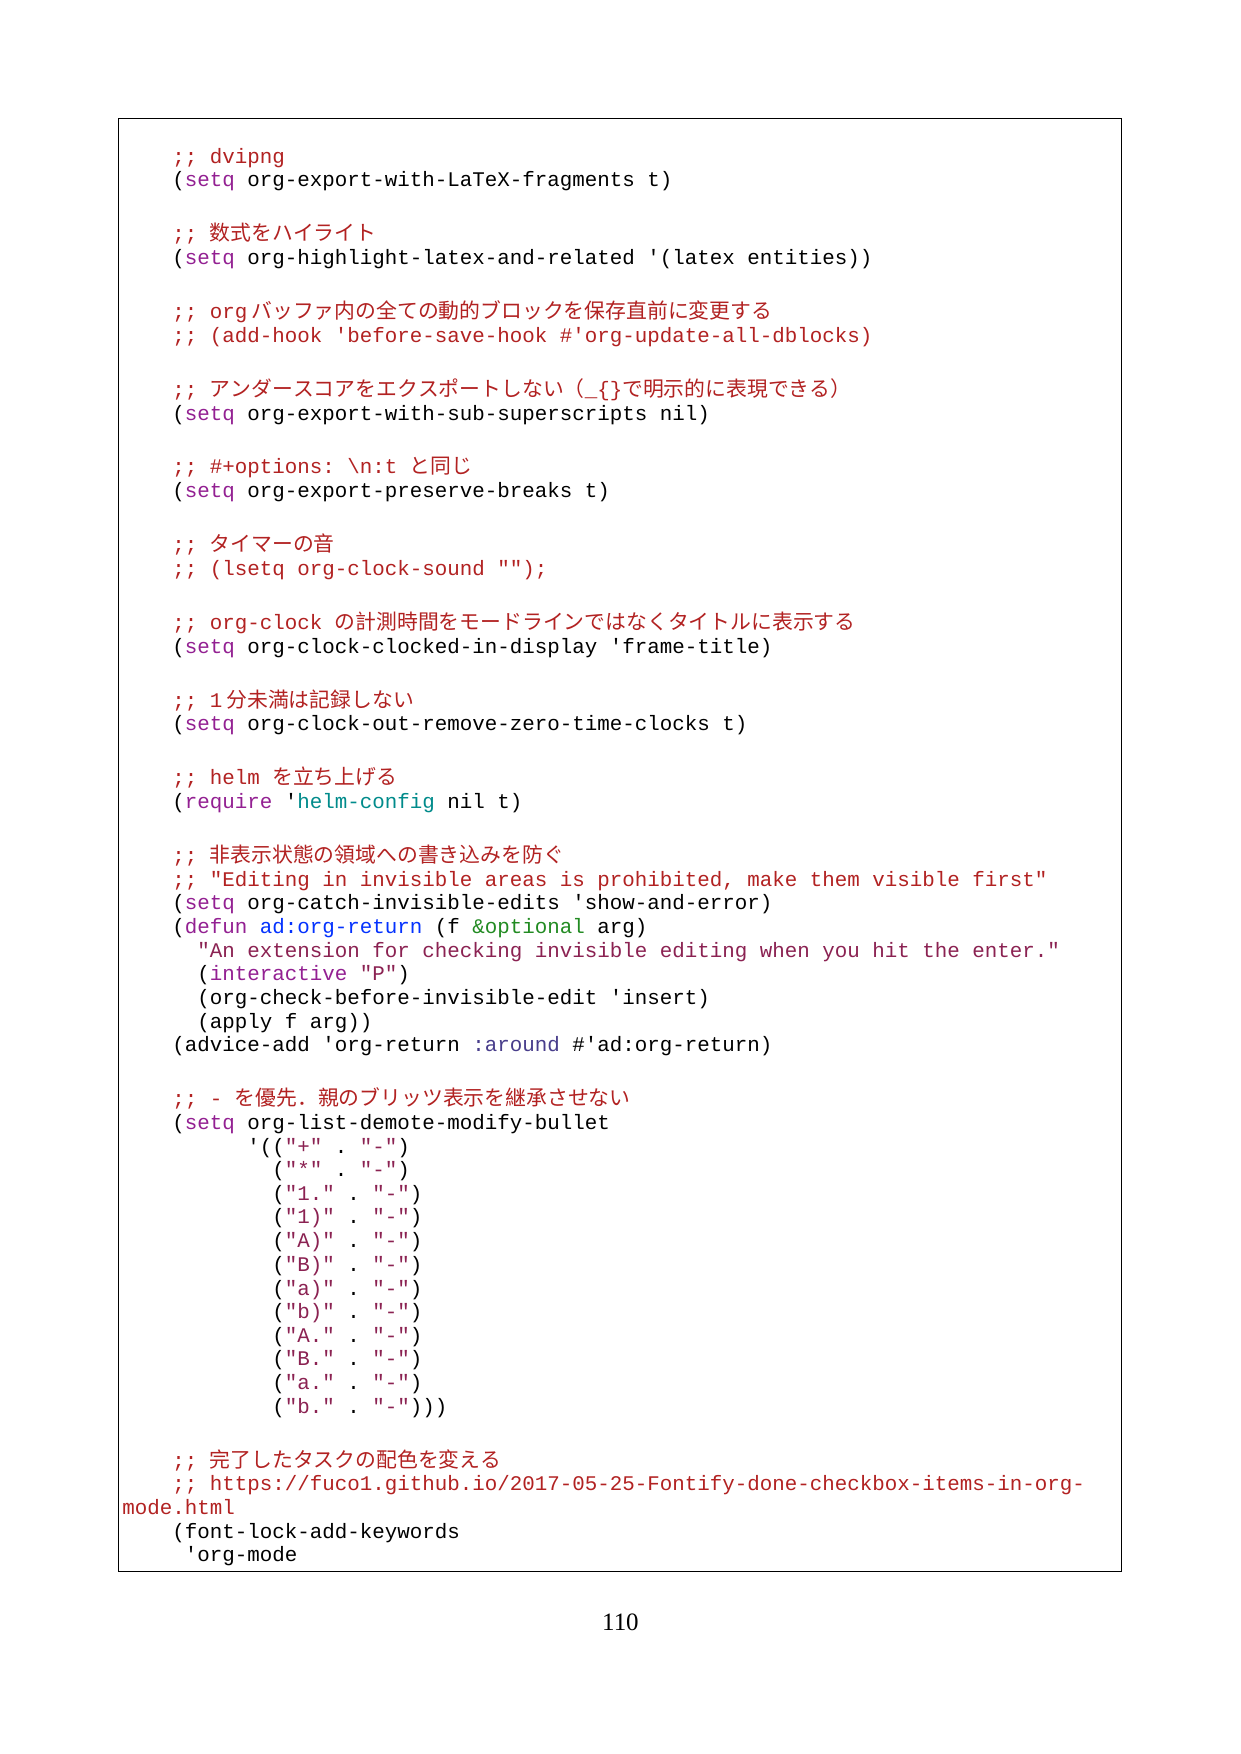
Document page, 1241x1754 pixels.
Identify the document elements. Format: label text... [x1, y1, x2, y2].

text ;; (lsetq org-clock-sound ""); [119, 554, 1121, 578]
text (setq org-export-with-LaTeX-fragments t) [119, 165, 1121, 189]
text (org-check-before-invisible-edit 'insert) [119, 983, 1121, 1007]
text ;; dvipng [119, 142, 1121, 165]
text ;; https://fuco1.github.io/2017-05-25-Fontify-done-checkbox-items-in-org-mode.html [119, 1469, 1121, 1517]
text ;; 完了したタスクの配色を変える [119, 1439, 1121, 1469]
text ("A)" . "-") [119, 1226, 1121, 1250]
text (setq org-export-with-sub-superscripts nil) [119, 398, 1121, 422]
text 'org-mode [119, 1540, 1121, 1571]
text ;; "Editing in invisible areas is prohibited, make them visible first" [119, 865, 1121, 888]
text (setq org-list-demote-modify-bullet [119, 1108, 1121, 1132]
text (setq org-highlight-latex-and-related '(latex entities)) [119, 243, 1121, 267]
text '(("+" . "-") [119, 1132, 1121, 1155]
text ("*" . "-") [119, 1155, 1121, 1179]
text ("b." . "-"))) [119, 1392, 1121, 1415]
text ("a)" . "-") [119, 1273, 1121, 1297]
text ;; タイマーの音 [119, 523, 1121, 554]
text (setq org-catch-invisible-edits 'show-and-error) [119, 888, 1121, 912]
text (setq org-clock-out-remove-zero-time-clocks t) [119, 709, 1121, 733]
text ;; (add-hook 'before-save-hook #'org-update-all-dblocks) [119, 321, 1121, 344]
text (require 'helm-config nil t) [119, 787, 1121, 811]
text (apply f arg)) [119, 1007, 1121, 1030]
text "An extension for checking invisible editing when you hit the enter." [119, 936, 1121, 959]
text ("b)" . "-") [119, 1297, 1121, 1321]
text (advice-add 'org-return :around #'ad:org-return) [119, 1030, 1121, 1054]
text ("A." . "-") [119, 1321, 1121, 1344]
text ;; 1分未満は記録しない [119, 679, 1121, 709]
text ;; - を優先．親のブリッツ表示を継承させない [119, 1078, 1121, 1108]
text ;; org-clock の計測時間をモードラインではなくタイトルに表示する [119, 601, 1121, 632]
text ;; 非表示状態の領域への書き込みを防ぐ [119, 834, 1121, 865]
text ;; アンダースコアをエクスポートしない（_{}で明示的に表現できる） [119, 368, 1121, 398]
text ;; orgバッファ内の全ての動的ブロックを保存直前に変更する [119, 290, 1121, 321]
text ("1." . "-") [119, 1179, 1121, 1203]
text (defun ad:org-return (f &optional arg) [119, 912, 1121, 936]
text (setq org-clock-clocked-in-display 'frame-title) [119, 632, 1121, 655]
text (interactive "P") [119, 959, 1121, 983]
text ("a." . "-") [119, 1368, 1121, 1392]
text ("B." . "-") [119, 1344, 1121, 1368]
text (font-lock-add-keywords [119, 1517, 1121, 1540]
text (setq org-export-preserve-breaks t) [119, 476, 1121, 500]
text ;; 数式をハイライト [119, 213, 1121, 243]
text ("B)" . "-") [119, 1250, 1121, 1273]
text ;; helm を立ち上げる [119, 757, 1121, 787]
text ;; #+options: \n:t と同じ [119, 446, 1121, 476]
text ("1)" . "-") [119, 1203, 1121, 1226]
